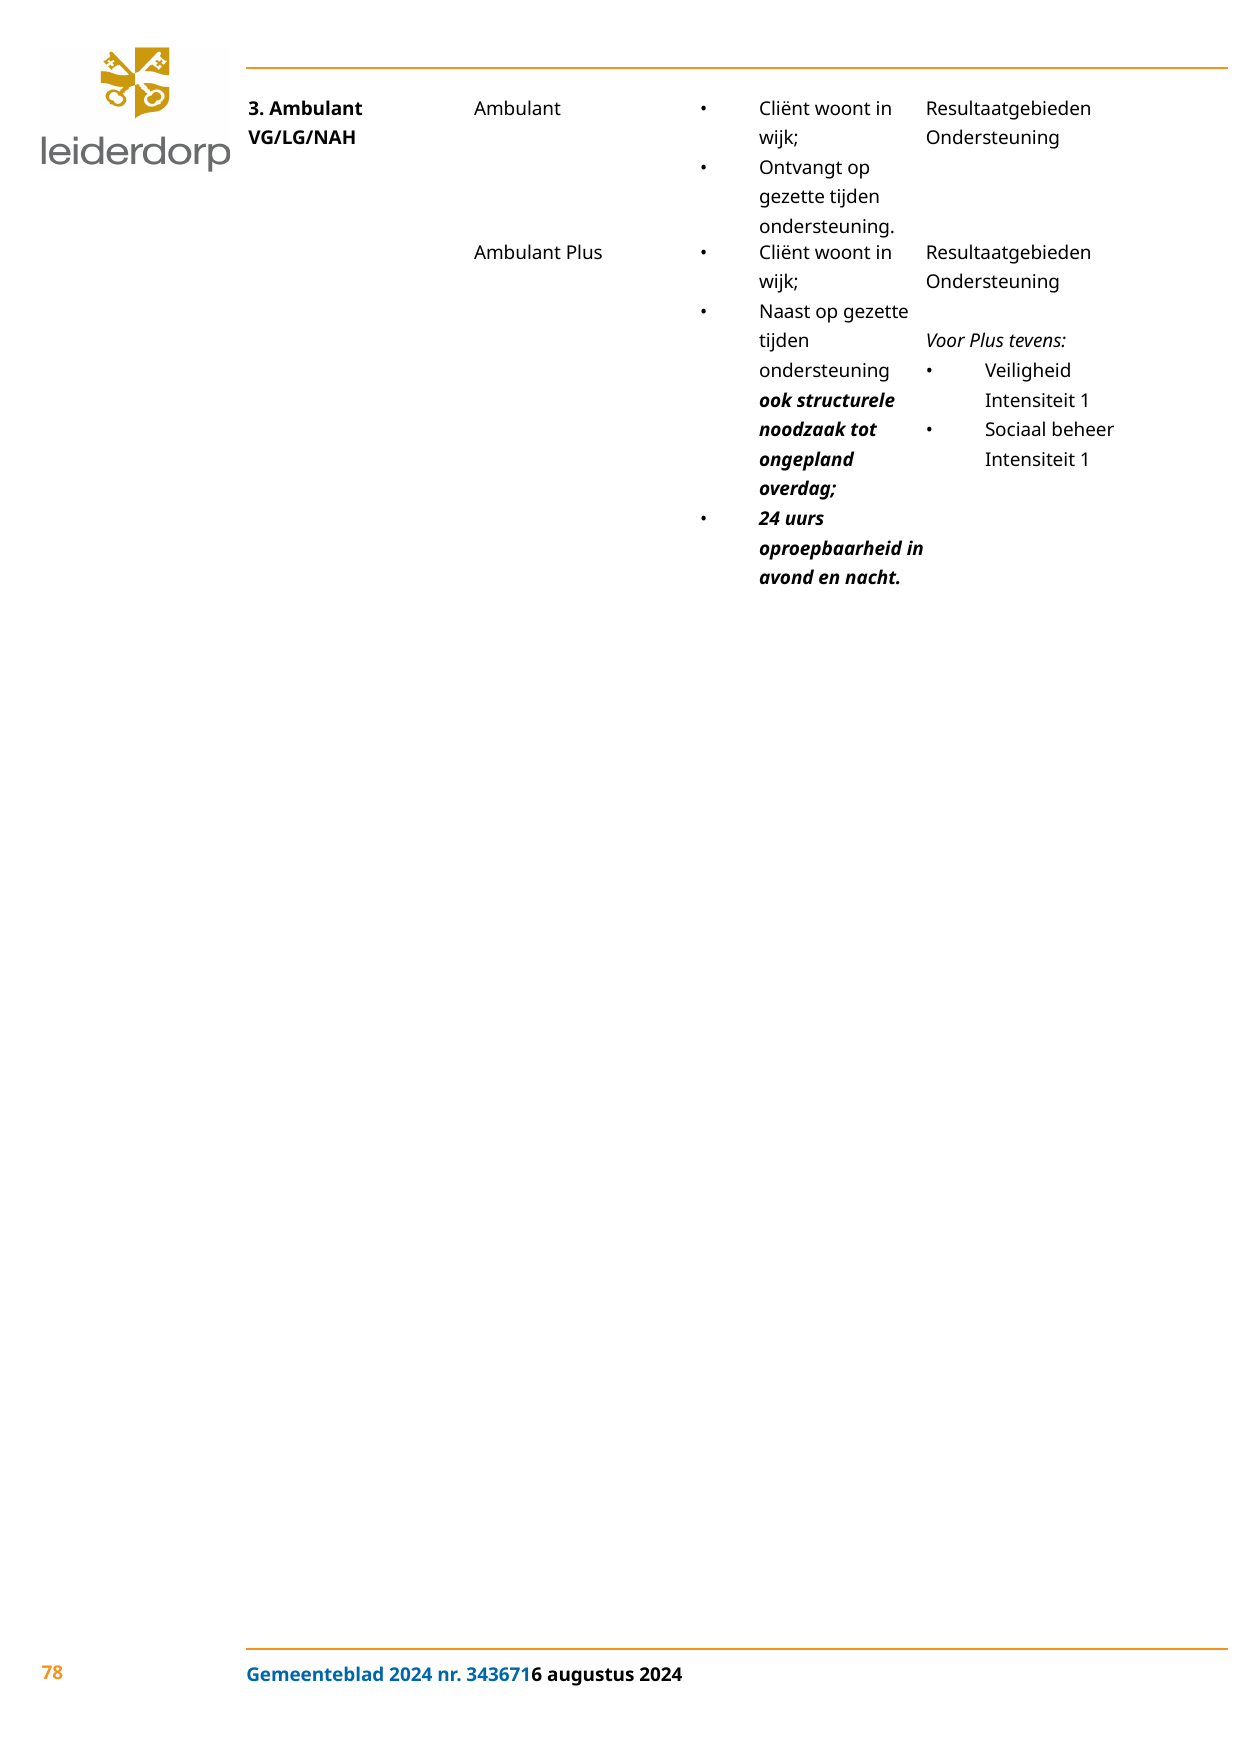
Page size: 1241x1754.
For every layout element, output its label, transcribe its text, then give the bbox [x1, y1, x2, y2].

table_cell Resultaatgebieden Ondersteuning [926, 95, 1152, 239]
table_cell Ambulant [474, 95, 700, 239]
table_cell Cliënt woont in wijk; Naast op gezette tijden ondersteuning ook structurele noodzaak tot ongepland overdag; 24 uurs oproepbaarheid in avond en nacht. [700, 239, 926, 590]
table_cell 3. Ambulant VG/LG/NAH [248, 95, 474, 590]
table_cell Ambulant Plus [474, 239, 700, 590]
table_cell Resultaatgebieden Ondersteuning Voor Plus tevens: Veiligheid Intensiteit 1 Sociaal beheer Intensiteit 1 [926, 239, 1152, 590]
table_cell Cliënt woont in wijk; Ontvangt op gezette tijden ondersteuning. [700, 95, 926, 239]
picture [41, 47, 231, 172]
